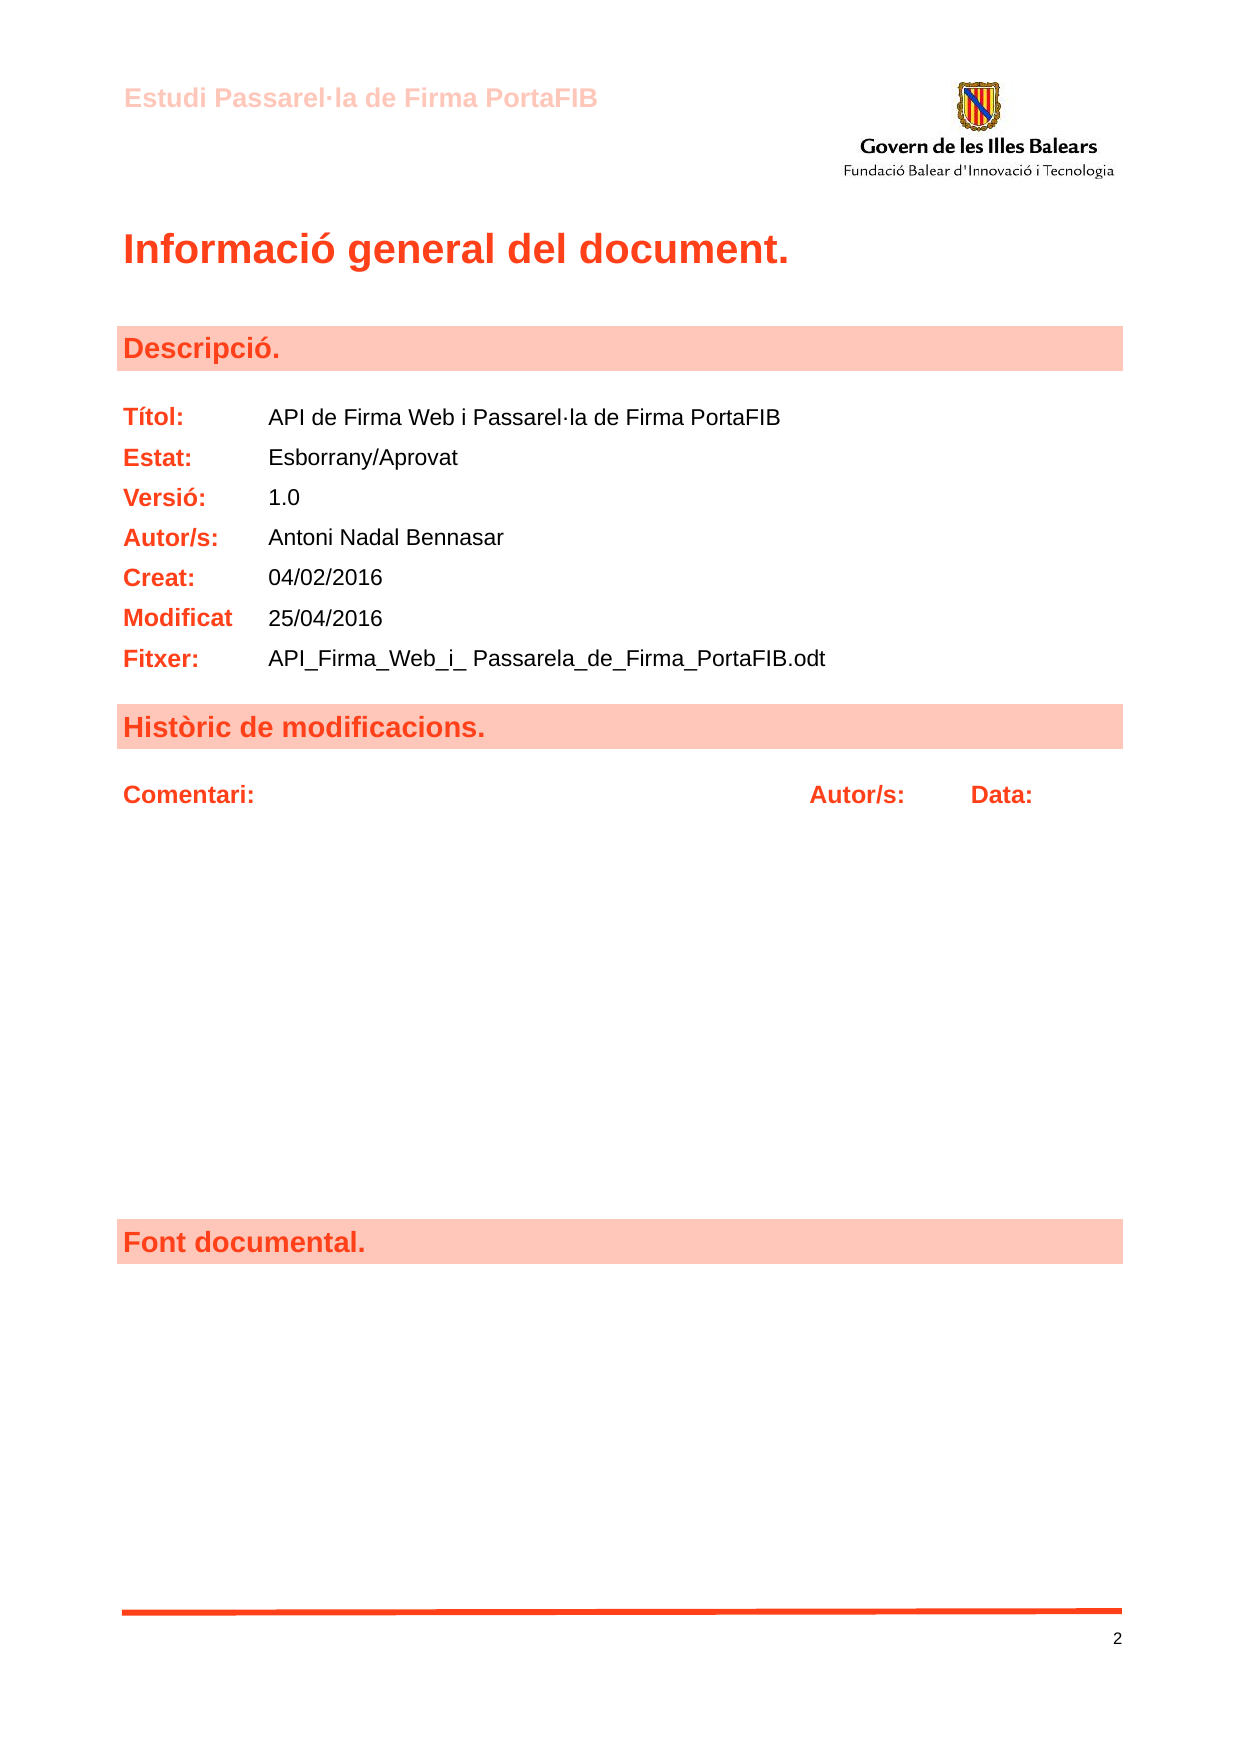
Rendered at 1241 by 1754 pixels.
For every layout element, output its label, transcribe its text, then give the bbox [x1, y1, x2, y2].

table_cell [117, 371, 1123, 397]
table_cell [803, 853, 965, 891]
table_cell [965, 1155, 1123, 1193]
table_cell [965, 966, 1123, 1004]
table_cell [117, 815, 803, 853]
table_cell [117, 929, 803, 966]
table_cell Versió: [117, 477, 262, 517]
table_cell Autor/s: [803, 775, 965, 815]
table_cell [117, 1155, 803, 1193]
table_cell Títol: [117, 397, 262, 437]
table_cell [803, 966, 965, 1004]
table_cell Fitxer: [117, 638, 262, 678]
table_cell [965, 1004, 1123, 1042]
table_cell Estat: [117, 437, 262, 477]
table_cell 04/02/2016 [262, 558, 1123, 598]
table_cell [803, 1042, 965, 1080]
table_cell Antoni Nadal Bennasar [262, 517, 1123, 557]
table_cell [117, 891, 803, 928]
table_cell [117, 966, 803, 1004]
table_cell [117, 1193, 1123, 1219]
table_cell Comentari: [117, 775, 803, 815]
table_cell [965, 1042, 1123, 1080]
table_cell Esborrany/Aprovat [262, 437, 1123, 477]
table_cell Històric de modificacions. [117, 704, 1123, 749]
table_cell Descripció. [117, 326, 1123, 371]
table_cell [803, 815, 965, 853]
table_cell [965, 929, 1123, 966]
table_cell [117, 1004, 803, 1042]
table_cell 1.0 [262, 477, 1123, 517]
table_cell [803, 929, 965, 966]
table_cell [117, 853, 803, 891]
table_cell [803, 1004, 965, 1042]
table_cell [117, 1290, 1123, 1328]
table_cell [965, 853, 1123, 891]
table_cell Data: [965, 775, 1123, 815]
table_cell [803, 1080, 965, 1117]
table_cell [117, 678, 1123, 704]
table_cell [803, 1118, 965, 1155]
table_cell Creat: [117, 558, 262, 598]
table_cell [965, 1080, 1123, 1117]
table_cell API_Firma_Web_i_ Passarela_de_Firma_PortaFIB.odt [262, 638, 1123, 678]
table_cell [965, 891, 1123, 928]
table_cell [117, 1042, 803, 1080]
table_cell Font documental. [117, 1219, 1123, 1264]
table_cell [965, 1118, 1123, 1155]
table_cell API de Firma Web i Passarel·la de Firma PortaFIB [262, 397, 1123, 437]
table_cell [117, 1328, 1123, 1365]
table_cell [803, 891, 965, 928]
table_cell [117, 1080, 803, 1117]
table_cell [803, 1155, 965, 1193]
table_cell 25/04/2016 [262, 598, 1123, 638]
picture [840, 82, 1117, 179]
table_cell Autor/s: [117, 517, 262, 557]
table_header Informació general del document. [117, 219, 1123, 326]
table_cell [965, 815, 1123, 853]
table_cell [117, 749, 1123, 775]
table_cell Modificat [117, 598, 262, 638]
table_cell [117, 1264, 1123, 1290]
table_cell [117, 1118, 803, 1155]
